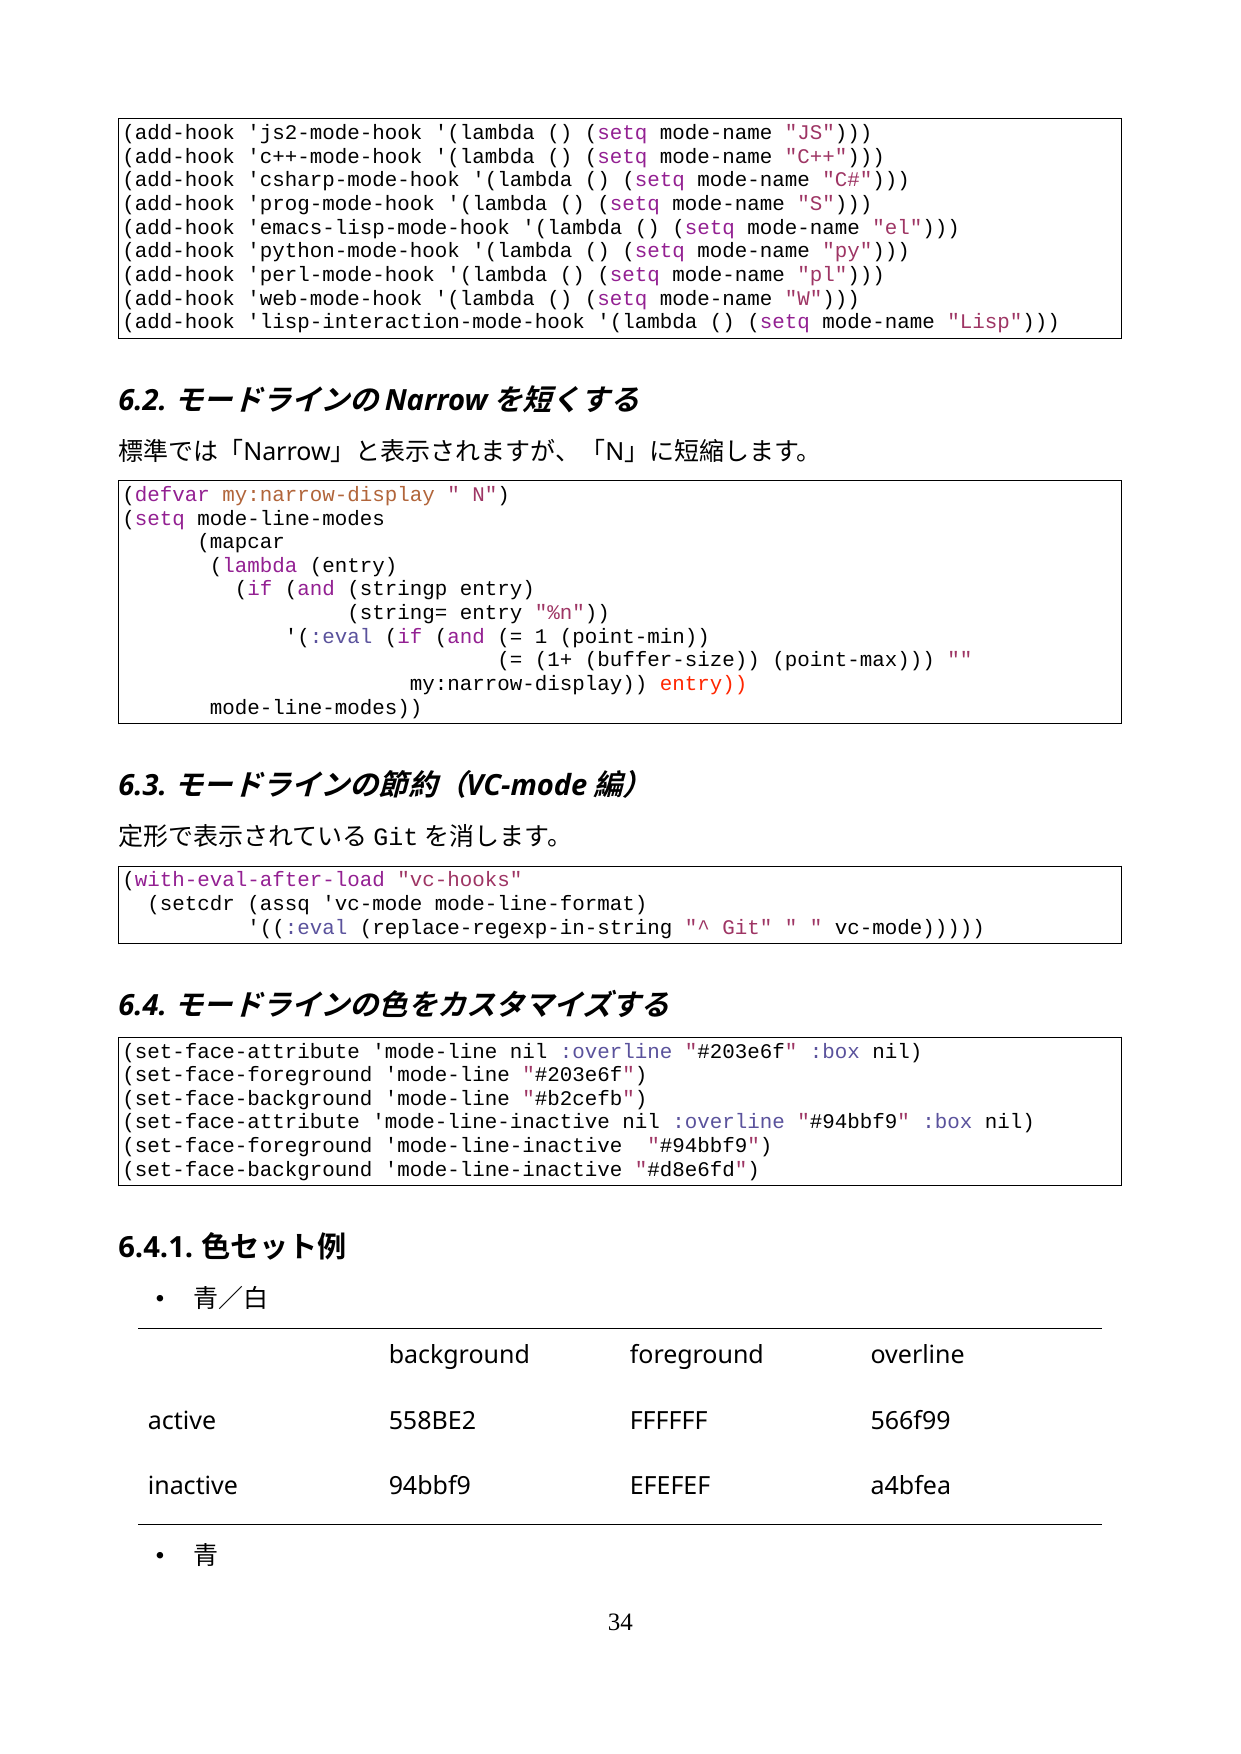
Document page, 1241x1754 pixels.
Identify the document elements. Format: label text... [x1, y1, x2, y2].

text (setq mode-line-modes [119, 503, 1121, 527]
text (= (1+ (buffer-size)) (point-max))) "" [119, 645, 1121, 669]
table_header foreground [620, 1329, 861, 1393]
text '((:eval (replace-regexp-in-string "^ Git" " " vc-mode))))) [119, 913, 1121, 943]
text 定形で表示されている Git を消します。 [118, 817, 1122, 853]
subtitle モードラインの節約（VC-mode編） [118, 762, 1122, 804]
list 青 [156, 1535, 1122, 1572]
table_cell 558BE2 [379, 1393, 620, 1458]
list 青／白 [156, 1279, 1122, 1315]
table_cell 566f99 [861, 1393, 1102, 1458]
text (set-face-attribute 'mode-line-inactive nil :overline "#94bbf9" :box nil) [119, 1108, 1121, 1131]
text (add-hook 'lisp-interaction-mode-hook '(lambda () (setq mode-name "Lisp"))) [119, 307, 1121, 338]
text (add-hook 'emacs-lisp-mode-hook '(lambda () (setq mode-name "el"))) [119, 213, 1121, 236]
subtitle モードラインのNarrowを短くする [118, 376, 1122, 419]
text (with-eval-after-load "vc-hooks" [119, 867, 1121, 889]
text '(:eval (if (and (= 1 (point-min)) [119, 622, 1121, 645]
text (mapcar [119, 527, 1121, 551]
text (add-hook 'perl-mode-hook '(lambda () (setq mode-name "pl"))) [119, 260, 1121, 284]
text 標準では「Narrow」と表示されますが、「N」に短縮します。 [118, 431, 1122, 467]
table_cell inactive [138, 1458, 379, 1523]
text (add-hook 'prog-mode-hook '(lambda () (setq mode-name "S"))) [119, 189, 1121, 213]
text (set-face-background 'mode-line "#b2cefb") [119, 1084, 1121, 1108]
text (set-face-foreground 'mode-line-inactive "#94bbf9") [119, 1131, 1121, 1155]
text (set-face-foreground 'mode-line "#203e6f") [119, 1060, 1121, 1084]
text (set-face-background 'mode-line-inactive "#d8e6fd") [119, 1155, 1121, 1185]
text (add-hook 'csharp-mode-hook '(lambda () (setq mode-name "C#"))) [119, 165, 1121, 189]
subtitle モードラインの色をカスタマイズする [118, 982, 1122, 1024]
text mode-line-modes)) [119, 693, 1121, 723]
table_header [138, 1329, 379, 1393]
text (set-face-attribute 'mode-line nil :overline "#203e6f" :box nil) [119, 1038, 1121, 1060]
text (add-hook 'c++-mode-hook '(lambda () (setq mode-name "C++"))) [119, 142, 1121, 165]
text (add-hook 'web-mode-hook '(lambda () (setq mode-name "W"))) [119, 284, 1121, 307]
table_cell a4bfea [861, 1458, 1102, 1523]
text my:narrow-display)) entry)) [119, 669, 1121, 693]
text (add-hook 'js2-mode-hook '(lambda () (setq mode-name "JS"))) [119, 119, 1121, 142]
text (add-hook 'python-mode-hook '(lambda () (setq mode-name "py"))) [119, 236, 1121, 260]
text (if (and (stringp entry) [119, 574, 1121, 598]
table_cell FFFFFF [620, 1393, 861, 1458]
text (string= entry "%n")) [119, 598, 1121, 622]
table_header background [379, 1329, 620, 1393]
text (setcdr (assq 'vc-mode mode-line-format) [119, 889, 1121, 913]
subtitle 色セット例 [118, 1224, 1122, 1266]
table_cell EFEFEF [620, 1458, 861, 1523]
text (defvar my:narrow-display " N") [119, 481, 1121, 503]
table_header overline [861, 1329, 1102, 1393]
table_cell active [138, 1393, 379, 1458]
table_cell 94bbf9 [379, 1458, 620, 1523]
text (lambda (entry) [119, 551, 1121, 574]
